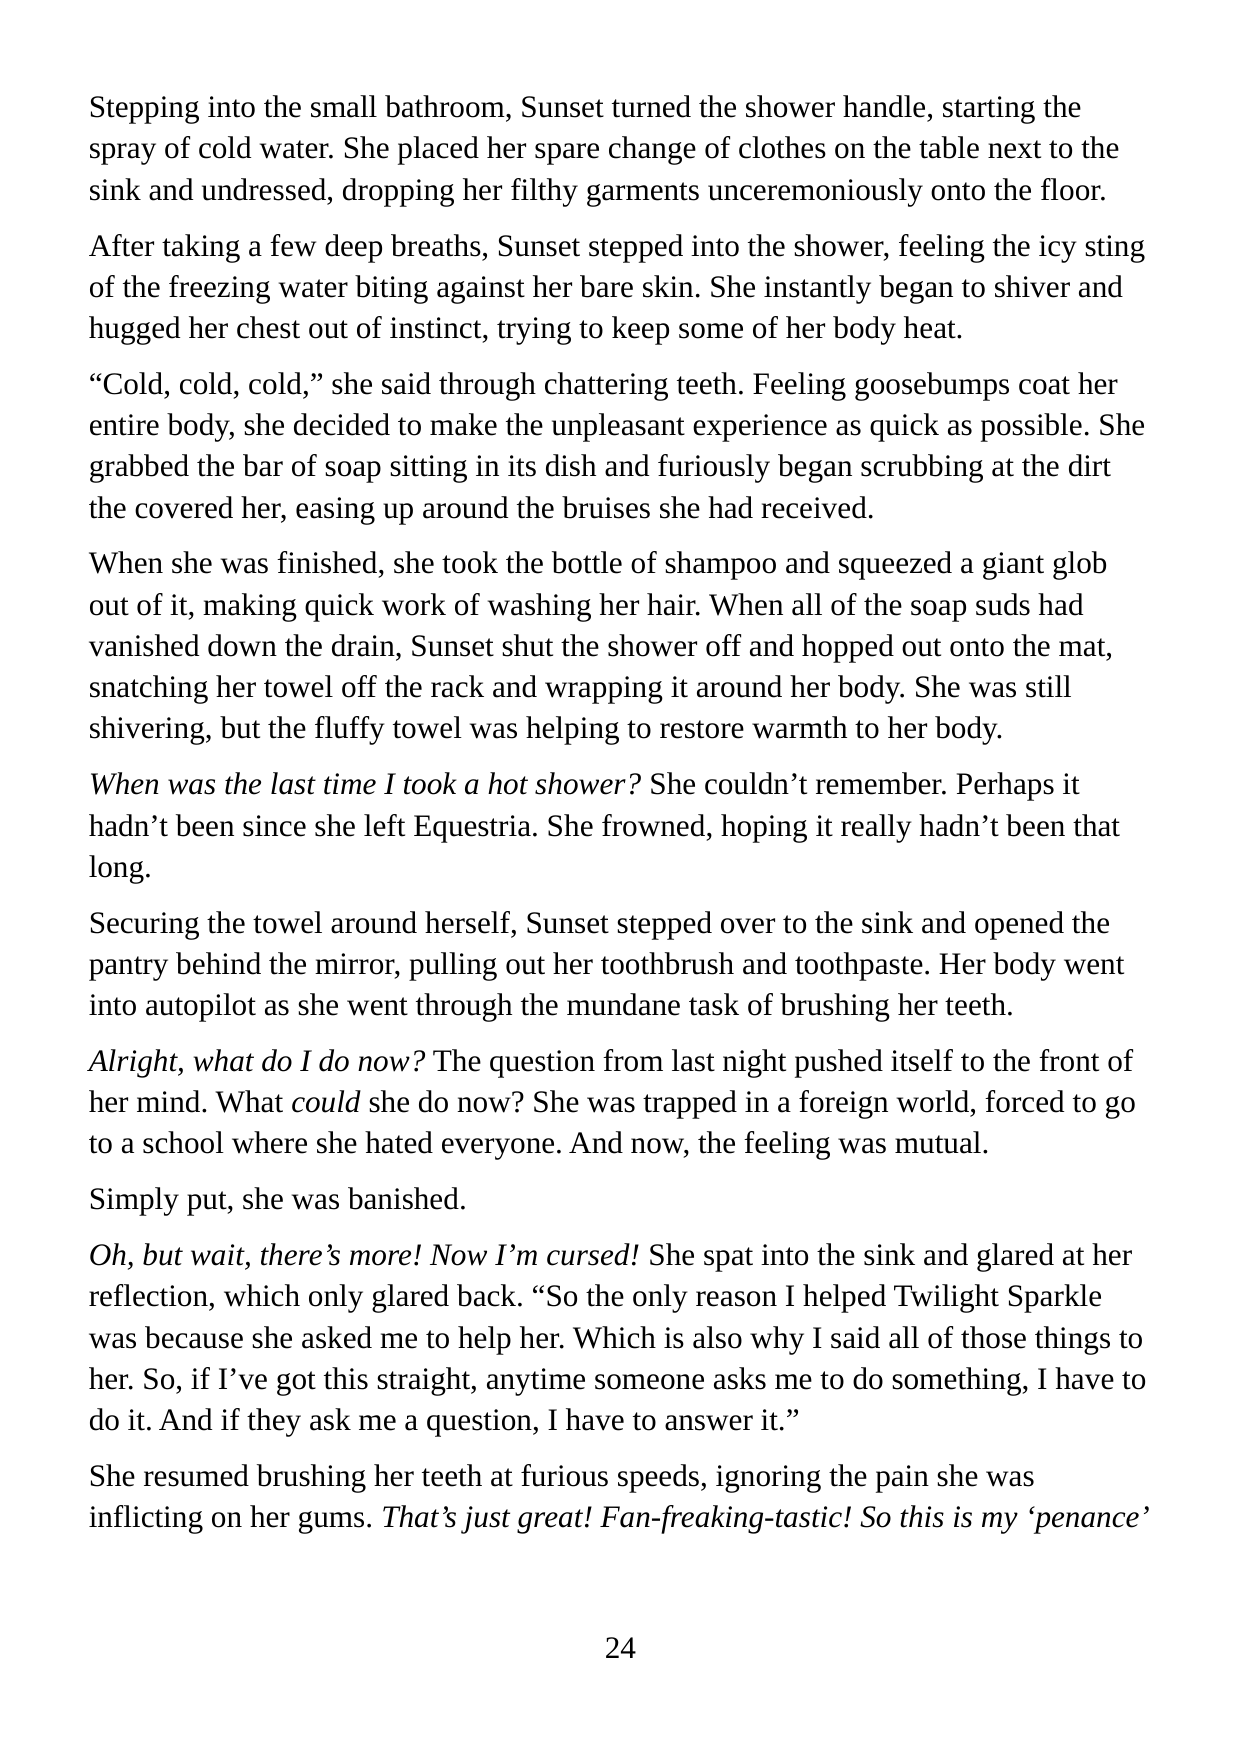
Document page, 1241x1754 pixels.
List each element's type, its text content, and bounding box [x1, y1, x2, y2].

text Securing the towel around herself, Sunset stepped over to the sink and opened the pantry behind the mirror, pulling out her toothbrush and toothpaste. Her body went into autopilot as she went through the mundane task of brushing her teeth. [88, 904, 1152, 1022]
text After taking a few deep breaths, Sunset stepped into the shower, feeling the icy sting of the freezing water biting against her bare skin. She instantly began to shiver and hugged her chest out of instinct, trying to keep some of her body heat. [88, 227, 1152, 345]
text “Cold, cold, cold,” she said through chattering teeth. Feeling goosebumps coat her entire body, she decided to make the unpleasant experience as quick as possible. She grabbed the bar of soap sitting in its dish and furiously began scrubbing at the dirt the covered her, easing up around the bruises she had received. [88, 365, 1152, 525]
text When she was finished, she took the bottle of shampoo and squeezed a giant glob out of it, making quick work of washing her hair. When all of the soap suds had vanished down the drain, Sunset shut the shower off and hopped out onto the mat, snatching her towel off the rack and wrapping it around her body. She was still shivering, but the fluffy towel was helping to restore warmth to her body. [88, 545, 1152, 746]
text She resumed brushing her teeth at furious speeds, ignoring the pain she was inflicting on her gums. That’s just great! Fan-freaking-tastic! So this is my ‘penance’ [88, 1457, 1152, 1534]
text Alright, what do I do now? The question from last night pushed itself to the front of her mind. What could she do now? She was trapped in a foreign world, forced to go to a school where she hated everyone. And now, the feeling was mutual. [88, 1042, 1152, 1161]
text When was the last time I took a hot shower? She couldn’t remember. Perhaps it hadn’t been since she left Equestria. She frowned, hoping it really hadn’t been that long. [88, 766, 1152, 884]
text Oh, but wait, there’s more! Now I’m cursed! She spat into the sink and glared at her reflection, which only glared back. “So the only reason I helped Twilight Sparkle was because she asked me to help her. Which is also why I said all of those things to her. So, if I’ve got this straight, anytime someone asks me to do something, I have to do it. And if they ask me a question, I have to answer it.” [88, 1236, 1152, 1437]
text Simply put, she was banished. [88, 1181, 1152, 1217]
text Stepping into the small bathroom, Sunset turned the shower handle, starting the spray of cold water. She placed her spare change of clothes on the table next to the sink and undressed, dropping her filthy garments unceremoniously onto the floor. [88, 88, 1152, 207]
